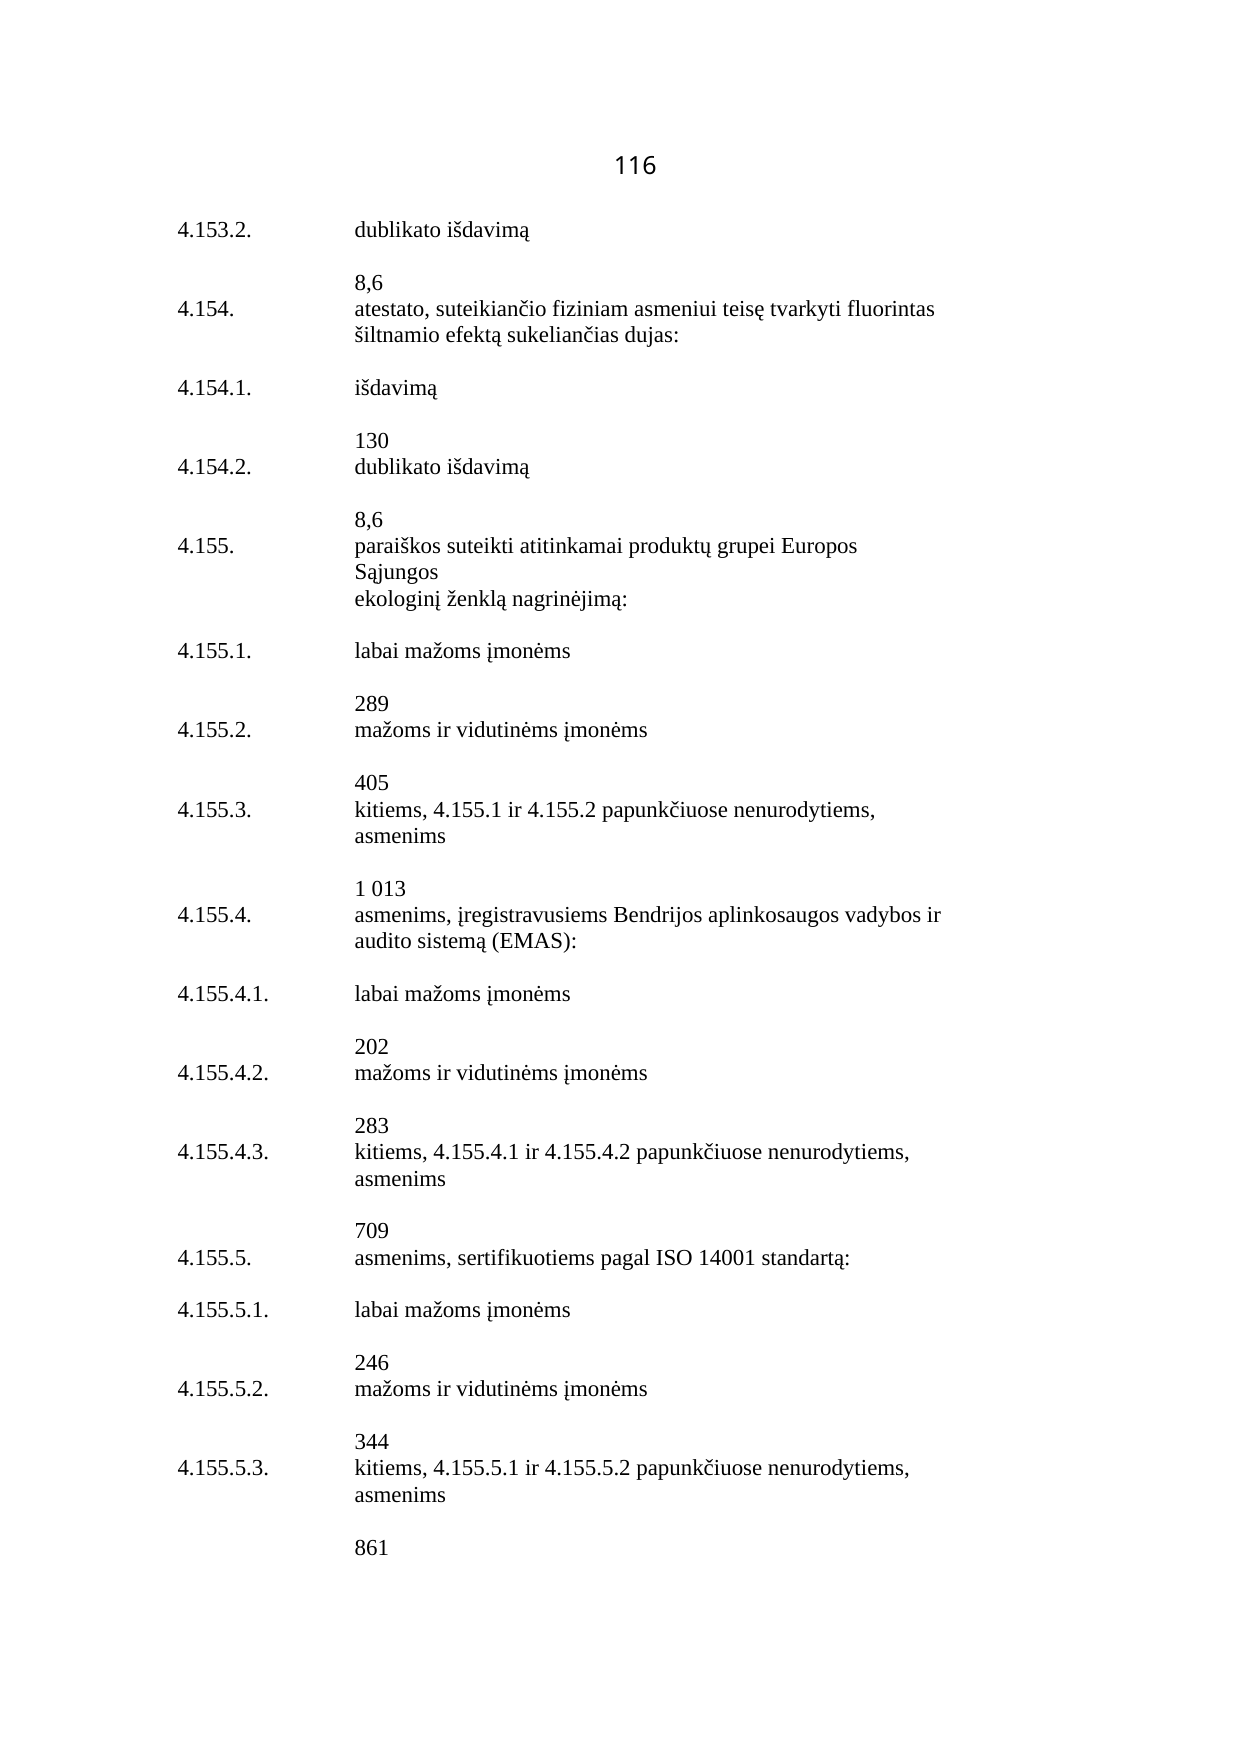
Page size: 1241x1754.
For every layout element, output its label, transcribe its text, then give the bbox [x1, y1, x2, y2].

text 4.155.4.3. kitiems, 4.155.4.1 ir 4.155.4.2 papunkčiuose nenurodytiems, [177, 1138, 945, 1164]
text 4.155.5.1. labai mažoms įmonėms 246 [177, 1296, 945, 1375]
text 4.153.2. dublikato išdavimą 8,6 [177, 216, 945, 295]
text audito sistemą (EMAS): [354, 927, 945, 980]
text ekologinį ženklą nagrinėjimą: [354, 585, 945, 637]
text asmenims 709 [354, 1164, 945, 1244]
text 4.155.4.1. labai mažoms įmonėms 202 [177, 980, 945, 1059]
text 4.155.5. asmenims, sertifikuotiems pagal ISO 14001 standartą: [177, 1244, 945, 1296]
text 4.154.1. išdavimą 130 [177, 374, 945, 453]
text 4.154.2. dublikato išdavimą 8,6 [177, 453, 945, 532]
text 4.155.5.3. kitiems, 4.155.5.1 ir 4.155.5.2 papunkčiuose nenurodytiems, [177, 1454, 945, 1481]
text šiltnamio efektą sukeliančias dujas: [354, 321, 945, 374]
text 4.154. atestato, suteikiančio fiziniam asmeniui teisę tvarkyti fluorintas [177, 295, 945, 321]
text 4.155.3. kitiems, 4.155.1 ir 4.155.2 papunkčiuose nenurodytiems, asmenims 1 013 [177, 796, 945, 901]
text 4.155.1. labai mažoms įmonėms 289 [177, 637, 945, 717]
text 4.155.5.2. mažoms ir vidutinėms įmonėms 344 [177, 1375, 945, 1454]
text asmenims 861 [354, 1481, 945, 1560]
text 4.155.4.2. mažoms ir vidutinėms įmonėms 283 [177, 1059, 945, 1138]
text 4.155.4. asmenims, įregistravusiems Bendrijos aplinkosaugos vadybos ir [177, 901, 945, 927]
text 4.155. paraiškos suteikti atitinkamai produktų grupei Europos Sąjungos [177, 532, 945, 585]
text 4.155.2. mažoms ir vidutinėms įmonėms 405 [177, 717, 945, 796]
